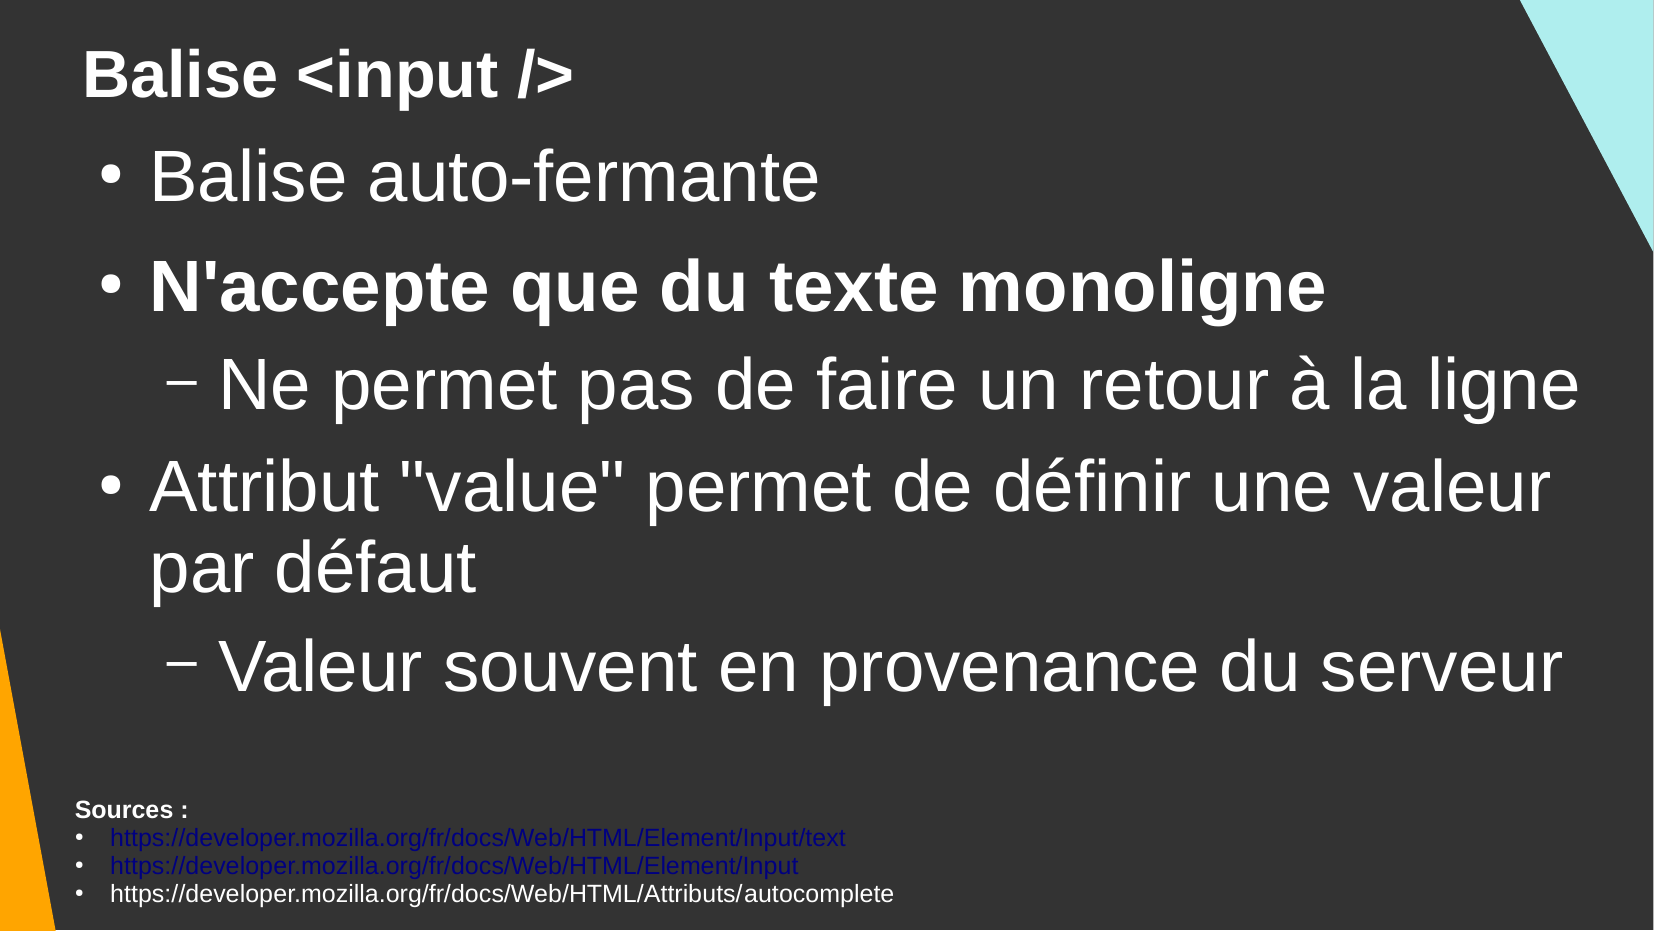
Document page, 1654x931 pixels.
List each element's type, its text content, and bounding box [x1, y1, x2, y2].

text_box [0, 629, 56, 931]
list Balise auto-fermante N'accepte que du texte monoligne Ne permet pas de faire un retour à la ligne Attribut "value" permet de définir une valeur par défaut Valeur souvent en provenance du serveur [80, 135, 1605, 753]
title Balise <input /> [82, 37, 1571, 114]
text_box [1519, 0, 1654, 254]
text_box Sources : https://developer.mozilla.org/fr/docs/Web/HTML/Element/Input/text https://developer.mozilla.org/fr/docs/Web/HTML/Element/Input https://developer.mozilla.org/fr/docs/Web/HTML/Attributs/autocomplete [60, 788, 1546, 931]
